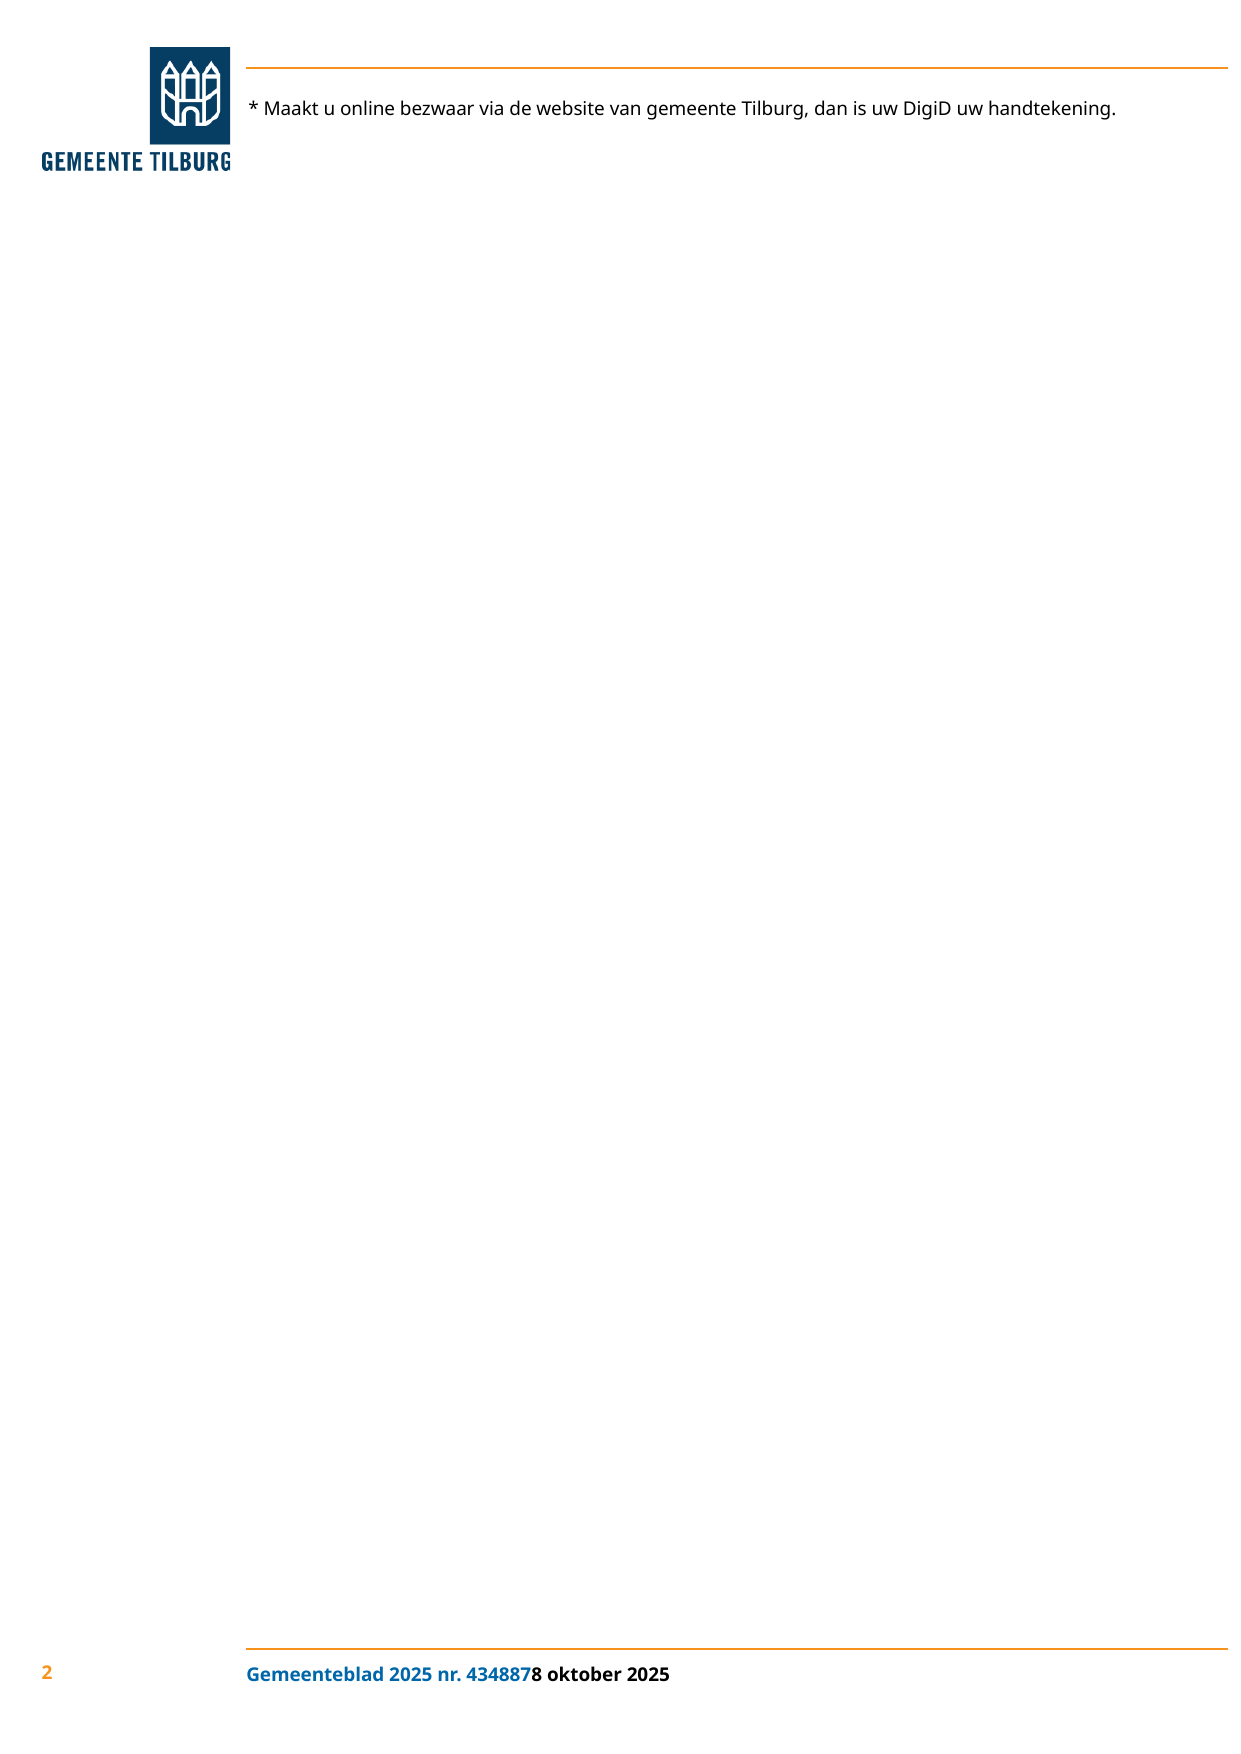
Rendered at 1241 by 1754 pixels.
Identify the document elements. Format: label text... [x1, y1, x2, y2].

picture [41, 47, 231, 172]
text * Maakt u online bezwaar via de website van gemeente Tilburg, dan is uw DigiD uw handtekening. [248, 95, 1152, 121]
